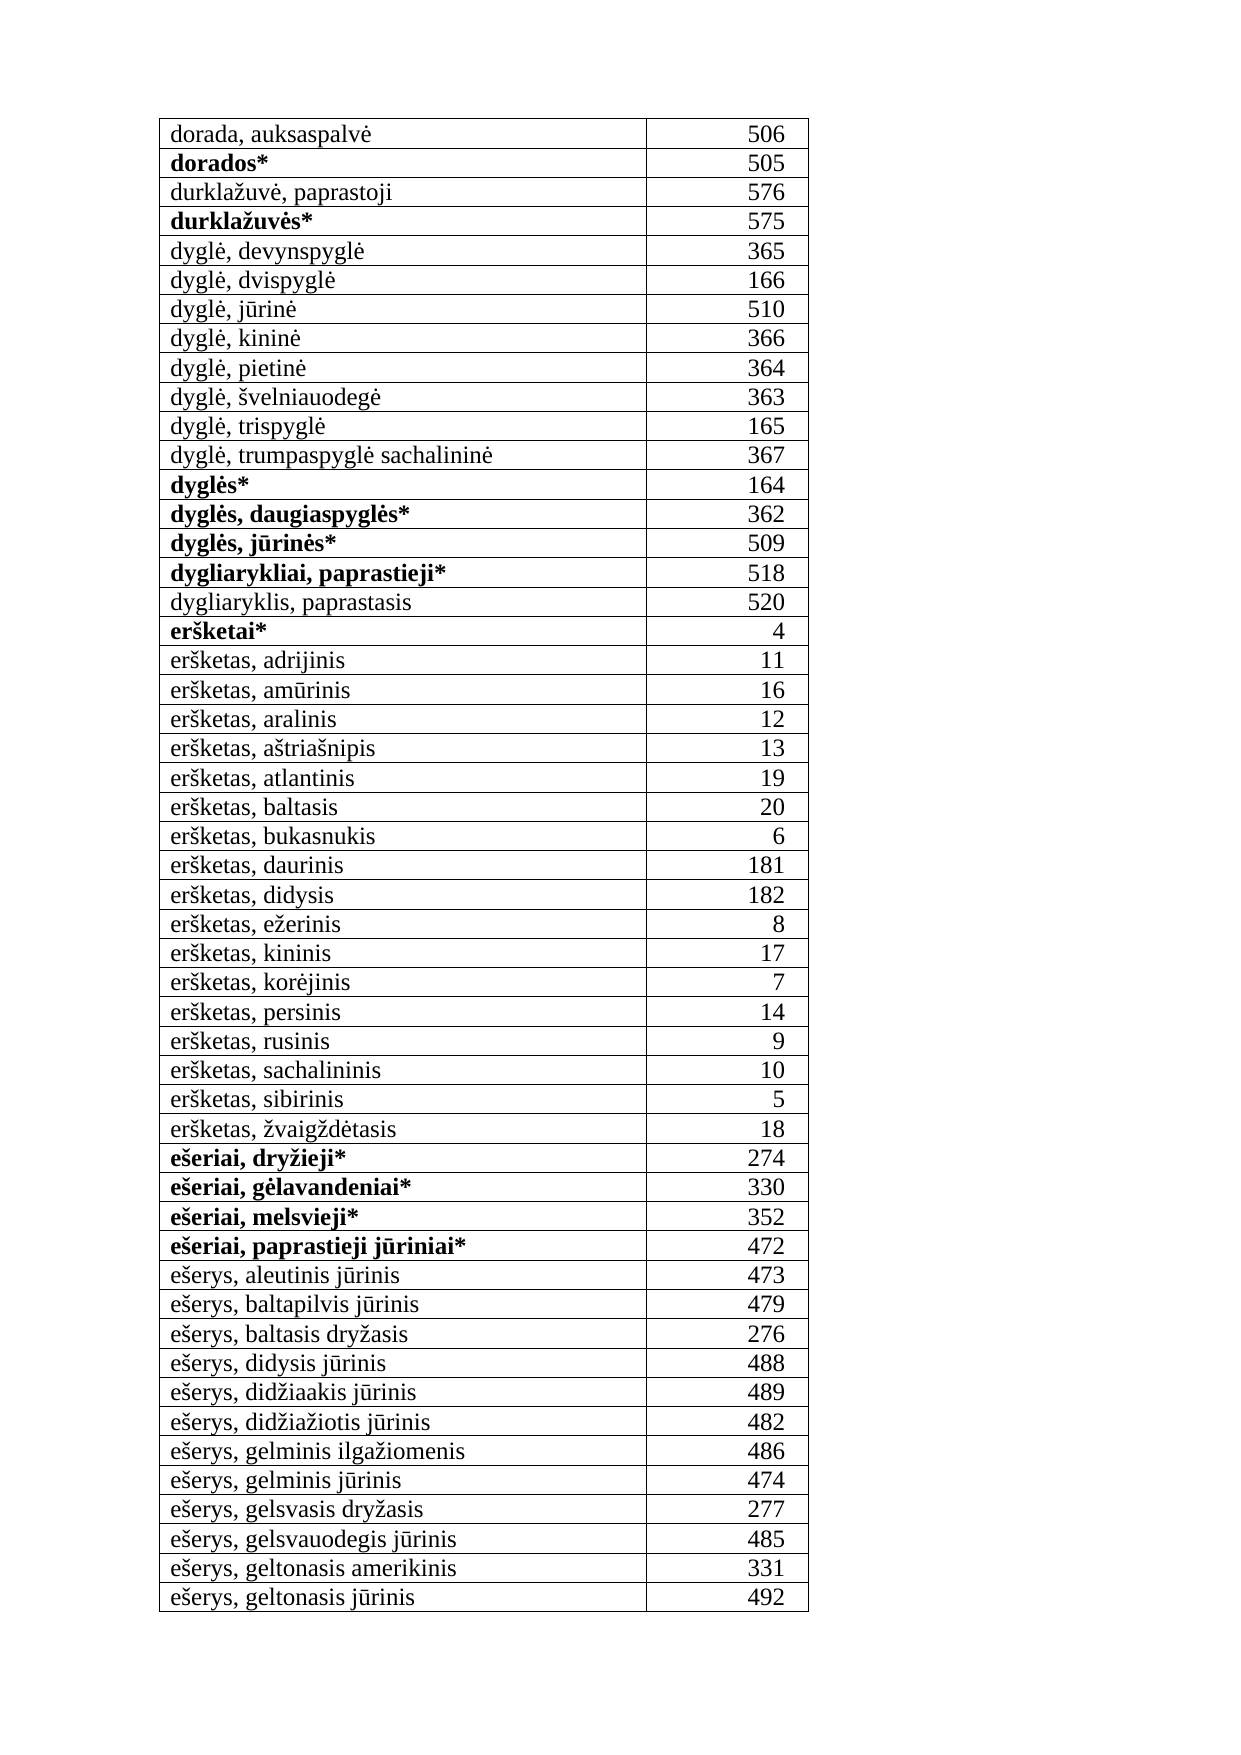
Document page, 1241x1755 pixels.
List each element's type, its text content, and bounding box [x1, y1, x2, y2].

table_cell 366 [647, 324, 808, 352]
table_cell 364 [647, 353, 808, 382]
table_cell 16 [647, 675, 808, 703]
table_cell ešerys, geltonasis amerikinis [160, 1554, 646, 1582]
table_cell 10 [647, 1056, 808, 1084]
table_cell 182 [647, 880, 808, 908]
table_cell eršketas, daurinis [160, 851, 646, 879]
table_cell eršketas, rusinis [160, 1027, 646, 1055]
table_cell 181 [647, 851, 808, 879]
table_cell 510 [647, 295, 808, 323]
table_cell 19 [647, 763, 808, 791]
table_cell eršketai* [160, 617, 646, 645]
table_cell 488 [647, 1349, 808, 1377]
table_cell dyglė, švelniauodegė [160, 383, 646, 411]
table_cell eršketas, amūrinis [160, 675, 646, 703]
table_cell eršketas, atlantinis [160, 763, 646, 791]
table_cell dyglė, dvispyglė [160, 266, 646, 294]
table_cell ešerys, didžiažiotis jūrinis [160, 1407, 646, 1435]
table_cell 14 [647, 997, 808, 1026]
table_cell ešerys, gelsvauodegis jūrinis [160, 1524, 646, 1552]
table_cell ešerys, didžiaakis jūrinis [160, 1378, 646, 1406]
table_cell 473 [647, 1261, 808, 1289]
table_cell 472 [647, 1231, 808, 1260]
table_cell 362 [647, 500, 808, 528]
table_cell eršketas, bukasnukis [160, 822, 646, 850]
table_cell 276 [647, 1319, 808, 1347]
table_cell eršketas, baltasis [160, 793, 646, 821]
table_cell 8 [647, 910, 808, 938]
table_cell 7 [647, 968, 808, 996]
table_cell 489 [647, 1378, 808, 1406]
table_cell 330 [647, 1173, 808, 1201]
table_cell ešerys, aleutinis jūrinis [160, 1261, 646, 1289]
table_cell ešerys, geltonasis jūrinis [160, 1583, 646, 1611]
table_cell 166 [647, 266, 808, 294]
table_cell 505 [647, 149, 808, 177]
table_cell eršketas, korėjinis [160, 968, 646, 996]
table_cell dyglė, pietinė [160, 353, 646, 382]
table_cell dyglė, trispyglė [160, 412, 646, 440]
table_cell dyglės, daugiaspyglės* [160, 500, 646, 528]
table_cell 277 [647, 1495, 808, 1523]
table_cell ešerys, baltasis dryžasis [160, 1319, 646, 1347]
table_cell dyglė, jūrinė [160, 295, 646, 323]
table_cell eršketas, adrijinis [160, 646, 646, 674]
table_cell 506 [647, 119, 808, 147]
table_cell ešerys, gelminis ilgažiomenis [160, 1436, 646, 1464]
table_cell 11 [647, 646, 808, 674]
table_cell ešerys, baltapilvis jūrinis [160, 1290, 646, 1318]
table_cell 482 [647, 1407, 808, 1435]
table_cell 165 [647, 412, 808, 440]
table_cell eršketas, didysis [160, 880, 646, 908]
table_cell 5 [647, 1085, 808, 1113]
table_cell dorada, auksaspalvė [160, 119, 646, 147]
table_cell 474 [647, 1466, 808, 1494]
table_cell 509 [647, 529, 808, 557]
table_cell 6 [647, 822, 808, 850]
table_cell eršketas, sibirinis [160, 1085, 646, 1113]
table_cell 274 [647, 1144, 808, 1172]
table_cell ešeriai, melsvieji* [160, 1202, 646, 1230]
table_cell 17 [647, 939, 808, 967]
table_cell eršketas, sachalininis [160, 1056, 646, 1084]
table_cell eršketas, aštriašnipis [160, 734, 646, 762]
table_cell dyglė, devynspyglė [160, 236, 646, 264]
table_cell eršketas, aralinis [160, 705, 646, 733]
table_cell 365 [647, 236, 808, 264]
table_cell 331 [647, 1554, 808, 1582]
table_cell 485 [647, 1524, 808, 1552]
table_cell durklažuvės* [160, 207, 646, 235]
table_cell 9 [647, 1027, 808, 1055]
table_cell 576 [647, 178, 808, 206]
table_cell 13 [647, 734, 808, 762]
table_cell 492 [647, 1583, 808, 1611]
table_cell 363 [647, 383, 808, 411]
table_cell ešeriai, paprastieji jūriniai* [160, 1231, 646, 1260]
table_cell 12 [647, 705, 808, 733]
table_cell dyglė, trumpaspyglė sachalininė [160, 441, 646, 469]
table_cell 164 [647, 470, 808, 499]
table_cell durklažuvė, paprastoji [160, 178, 646, 206]
table_cell ešerys, gelminis jūrinis [160, 1466, 646, 1494]
table_cell dorados* [160, 149, 646, 177]
table_cell 367 [647, 441, 808, 469]
table_cell 518 [647, 558, 808, 586]
table_cell dygliaryklis, paprastasis [160, 588, 646, 616]
table_cell 520 [647, 588, 808, 616]
table_cell 479 [647, 1290, 808, 1318]
table_cell ešeriai, gėlavandeniai* [160, 1173, 646, 1201]
table_cell dyglė, kininė [160, 324, 646, 352]
table_cell 486 [647, 1436, 808, 1464]
table_cell eršketas, žvaigždėtasis [160, 1114, 646, 1143]
table_cell ešeriai, dryžieji* [160, 1144, 646, 1172]
table_cell dyglės, jūrinės* [160, 529, 646, 557]
table_cell 4 [647, 617, 808, 645]
table_cell 20 [647, 793, 808, 821]
table_cell 575 [647, 207, 808, 235]
table_cell eršketas, ežerinis [160, 910, 646, 938]
table_cell ešerys, didysis jūrinis [160, 1349, 646, 1377]
table_cell 18 [647, 1114, 808, 1143]
table_cell eršketas, persinis [160, 997, 646, 1026]
table_cell dyglės* [160, 470, 646, 499]
table_cell ešerys, gelsvasis dryžasis [160, 1495, 646, 1523]
table_cell 352 [647, 1202, 808, 1230]
table_cell dygliarykliai, paprastieji* [160, 558, 646, 586]
table_cell eršketas, kininis [160, 939, 646, 967]
